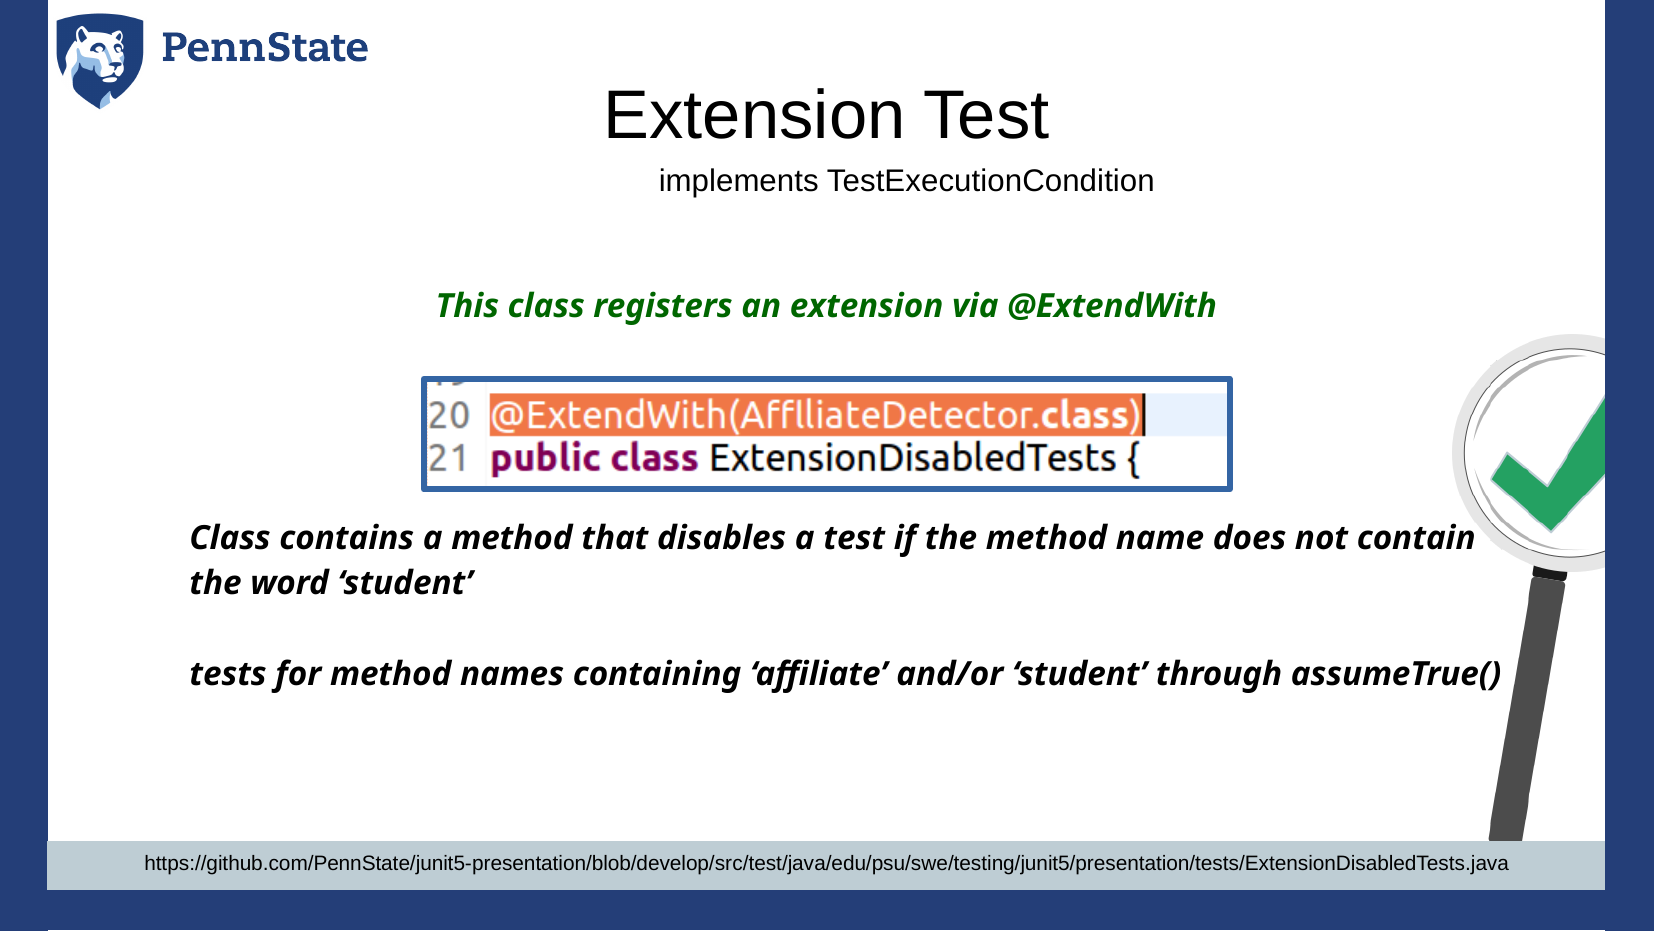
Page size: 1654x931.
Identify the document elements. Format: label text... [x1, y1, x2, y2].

list implements TestExecutionCondition [502, 162, 1242, 260]
picture [426, 381, 1227, 487]
title Extension Test [82, 37, 1571, 193]
picture [48, 0, 411, 152]
title https://github.com/PennState/junit5-presentation/blob/develop/src/test/java/edu/psu/swe/testing/junit5/presentation/tests/ExtensionDisabledTests.java [120, 816, 1534, 910]
title Class contains a method that disables a test if the method name does not contain the word ‘student’ tests for method names containing ‘affiliate’ and/or ‘student’ through assumeTrue() [189, 503, 1516, 707]
picture [1452, 334, 1605, 841]
title This class registers an extension via @ExtendWith [189, 263, 1465, 346]
